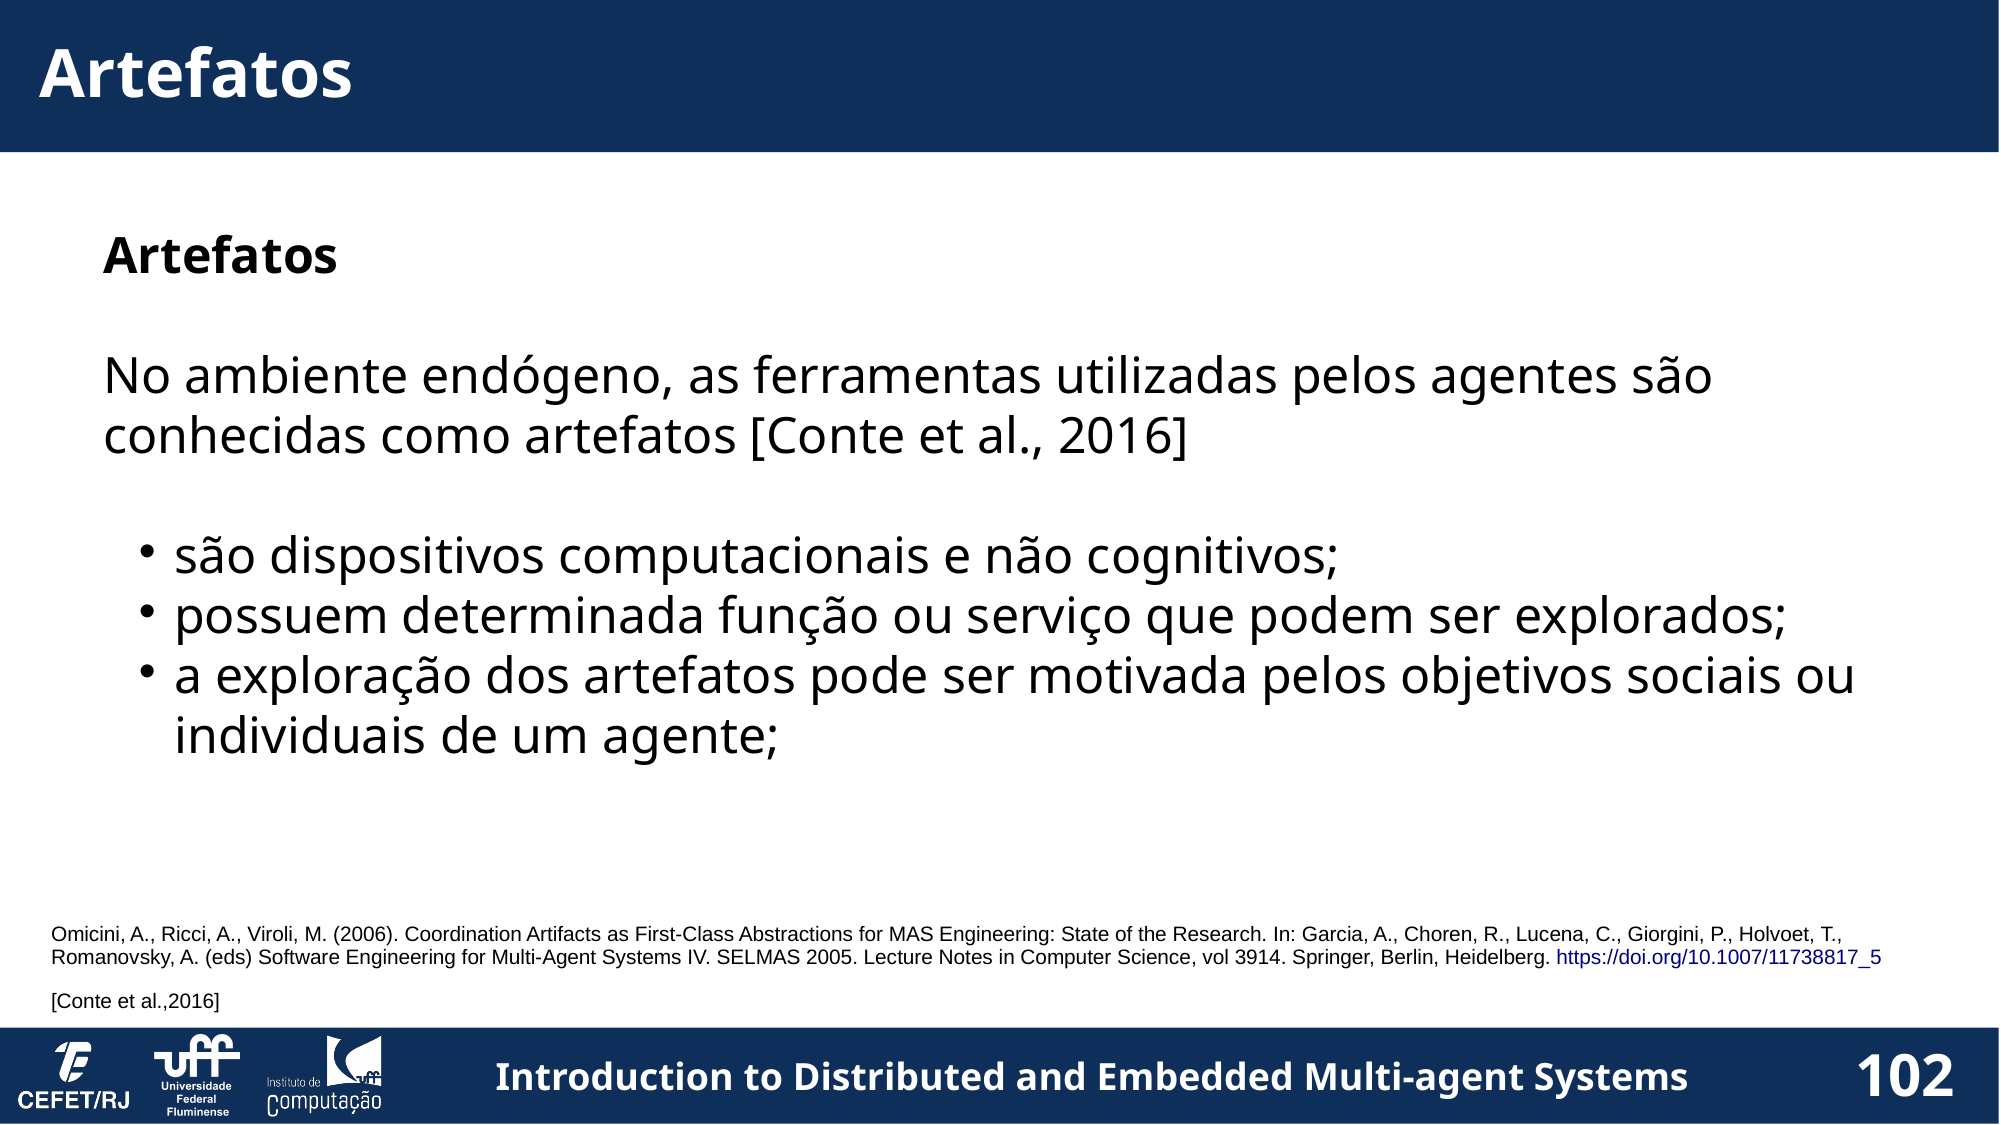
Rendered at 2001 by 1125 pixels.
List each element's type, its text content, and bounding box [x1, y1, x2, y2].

picture [265, 1033, 383, 1117]
picture [153, 1033, 241, 1121]
picture [18, 1021, 129, 1125]
text_box Artefatos [25, 23, 1999, 119]
text_box Omicini, A., Ricci, A., Viroli, M. (2006). Coordination Artifacts as First-Class Abstractions for MAS Engineering: State of the Research. In: Garcia, A., Choren, R., Lucena, C., Giorgini, P., Holvoet, T., Romanovsky, A. (eds) Software Engineering for Multi-Agent Systems IV. SELMAS 2005. Lecture Notes in Computer Science, vol 3914. Springer, Berlin, Heidelberg. https://doi.org/10.1007/11738817_5 [Conte et al.,2016] [36, 915, 1949, 1021]
text_box Artefatos No ambiente endógeno, as ferramentas utilizadas pelos agentes são conhecidas como artefatos [Conte et al., 2016] são dispositivos computacionais e não cognitivos; possuem determinada função ou serviço que podem ser explorados; a exploração dos artefatos pode ser motivada pelos objetivos sociais ou individuais de um agente; [88, 216, 1947, 772]
